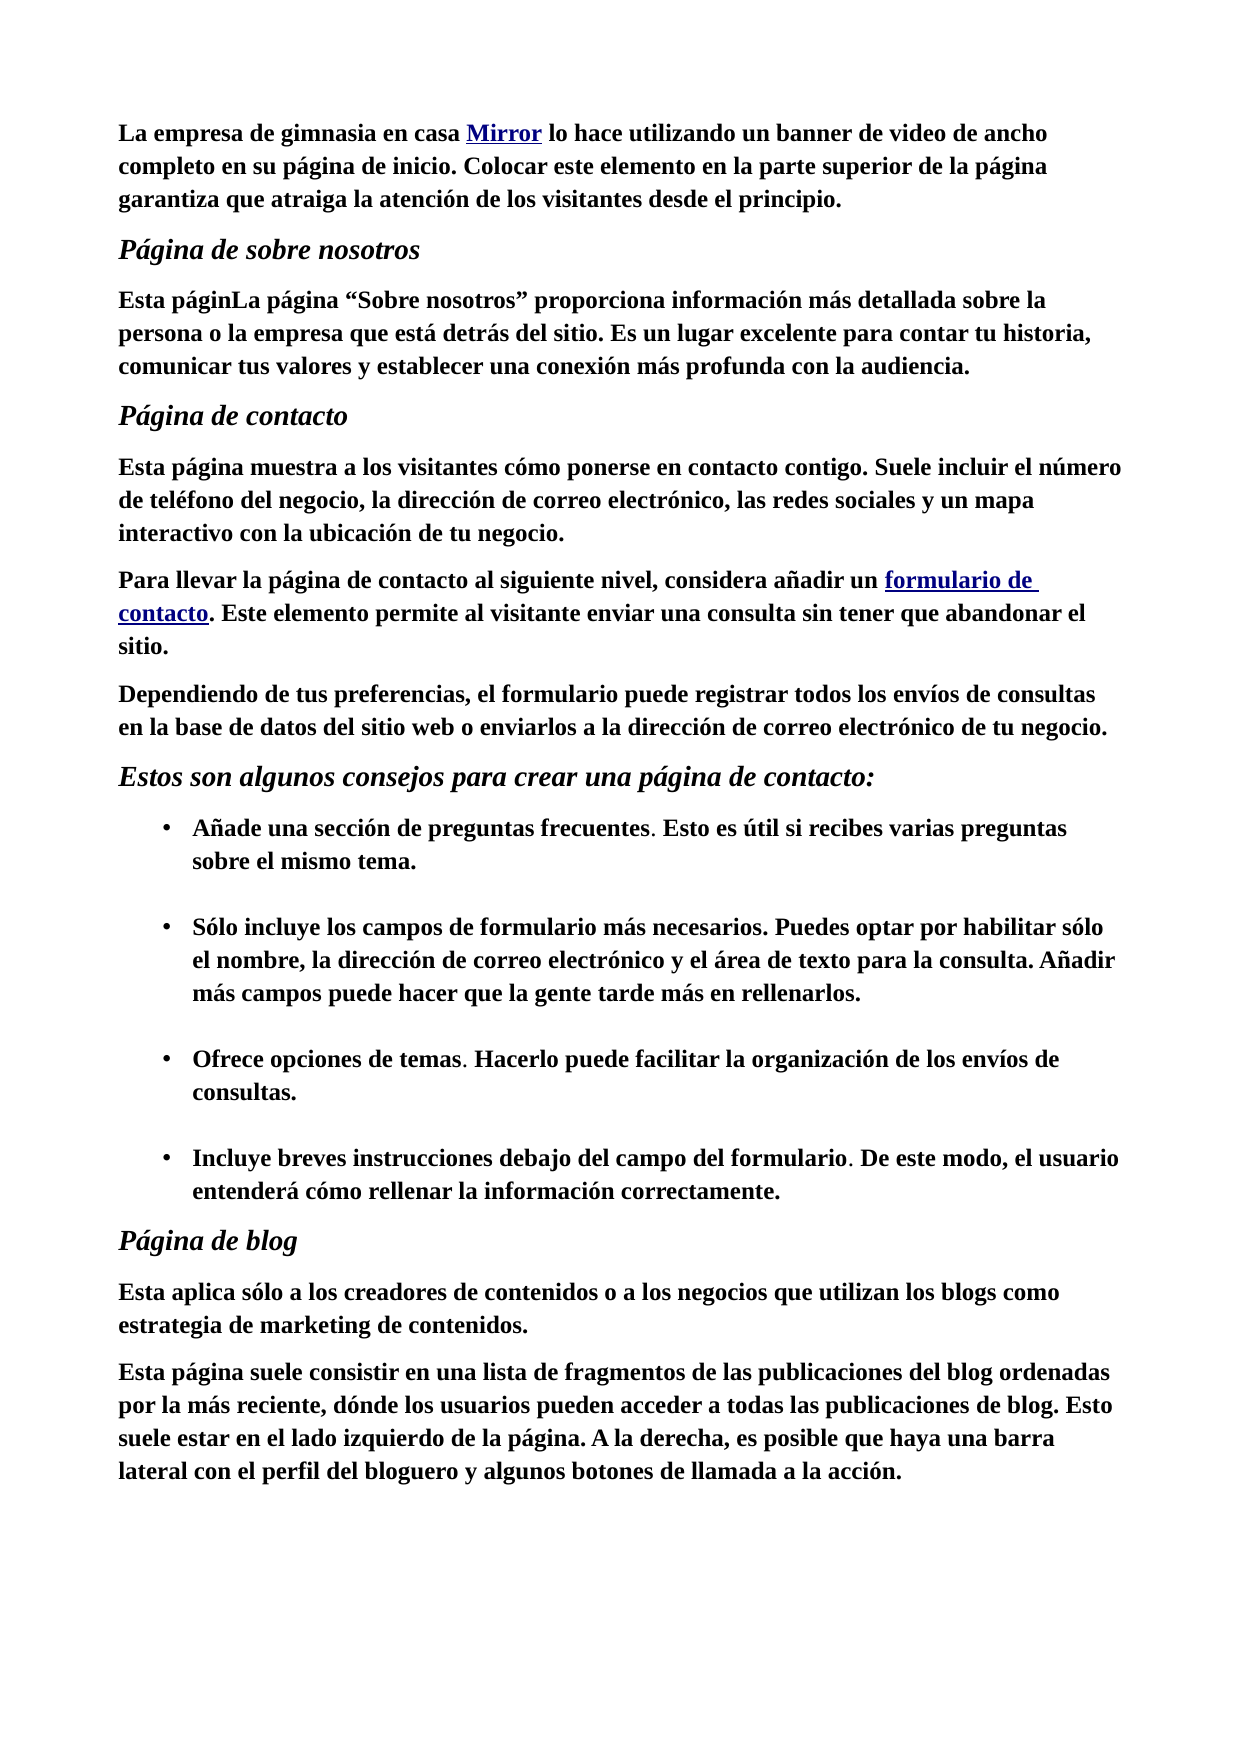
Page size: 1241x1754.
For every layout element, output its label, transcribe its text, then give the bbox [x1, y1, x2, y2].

text Esta aplica sólo a los creadores de contenidos o a los negocios que utilizan los blogs como estrategia de marketing de contenidos. [118, 1277, 1122, 1338]
text Página de blog [118, 1223, 1122, 1257]
text Esta páginLa página “Sobre nosotros” proporciona información más detallada sobre la persona o la empresa que está detrás del sitio. Es un lugar excelente para contar tu historia, comunicar tus valores y establecer una conexión más profunda con la audiencia. [118, 285, 1122, 380]
text Página de contacto [118, 398, 1122, 432]
text La empresa de gimnasia en casa Mirror lo hace utilizando un banner de video de ancho completo en su página de inicio. Colocar este elemento en la parte superior de la página garantiza que atraiga la atención de los visitantes desde el principio. [118, 118, 1122, 213]
text Para llevar la página de contacto al siguiente nivel, considera añadir un formulario de contacto. Este elemento permite al visitante enviar una consulta sin tener que abandonar el sitio. [118, 565, 1122, 660]
list Añade una sección de preguntas frecuentes. Esto es útil si recibes varias preguntas sobre el mismo tema. [162, 813, 1122, 874]
text Estos son algunos consejos para crear una página de contacto: [118, 759, 1122, 793]
text Página de sobre nosotros [118, 232, 1122, 265]
text Dependiendo de tus preferencias, el formulario puede registrar todos los envíos de consultas en la base de datos del sitio web o enviarlos a la dirección de correo electrónico de tu negocio. [118, 679, 1122, 741]
text Esta página muestra a los visitantes cómo ponerse en contacto contigo. Suele incluir el número de teléfono del negocio, la dirección de correo electrónico, las redes sociales y un mapa interactivo con la ubicación de tu negocio. [118, 452, 1122, 546]
text Esta página suele consistir en una lista de fragmentos de las publicaciones del blog ordenadas por la más reciente, dónde los usuarios pueden acceder a todas las publicaciones de blog. Esto suele estar en el lado izquierdo de la página. A la derecha, es posible que haya una barra lateral con el perfil del bloguero y algunos botones de llamada a la acción. [118, 1357, 1122, 1485]
list Ofrece opciones de temas. Hacerlo puede facilitar la organización de los envíos de consultas. [162, 1044, 1122, 1106]
list Sólo incluye los campos de formulario más necesarios. Puedes optar por habilitar sólo el nombre, la dirección de correo electrónico y el área de texto para la consulta. Añadir más campos puede hacer que la gente tarde más en rellenarlos. [162, 912, 1122, 1007]
list Incluye breves instrucciones debajo del campo del formulario. De este modo, el usuario entenderá cómo rellenar la información correctamente. [162, 1143, 1122, 1205]
